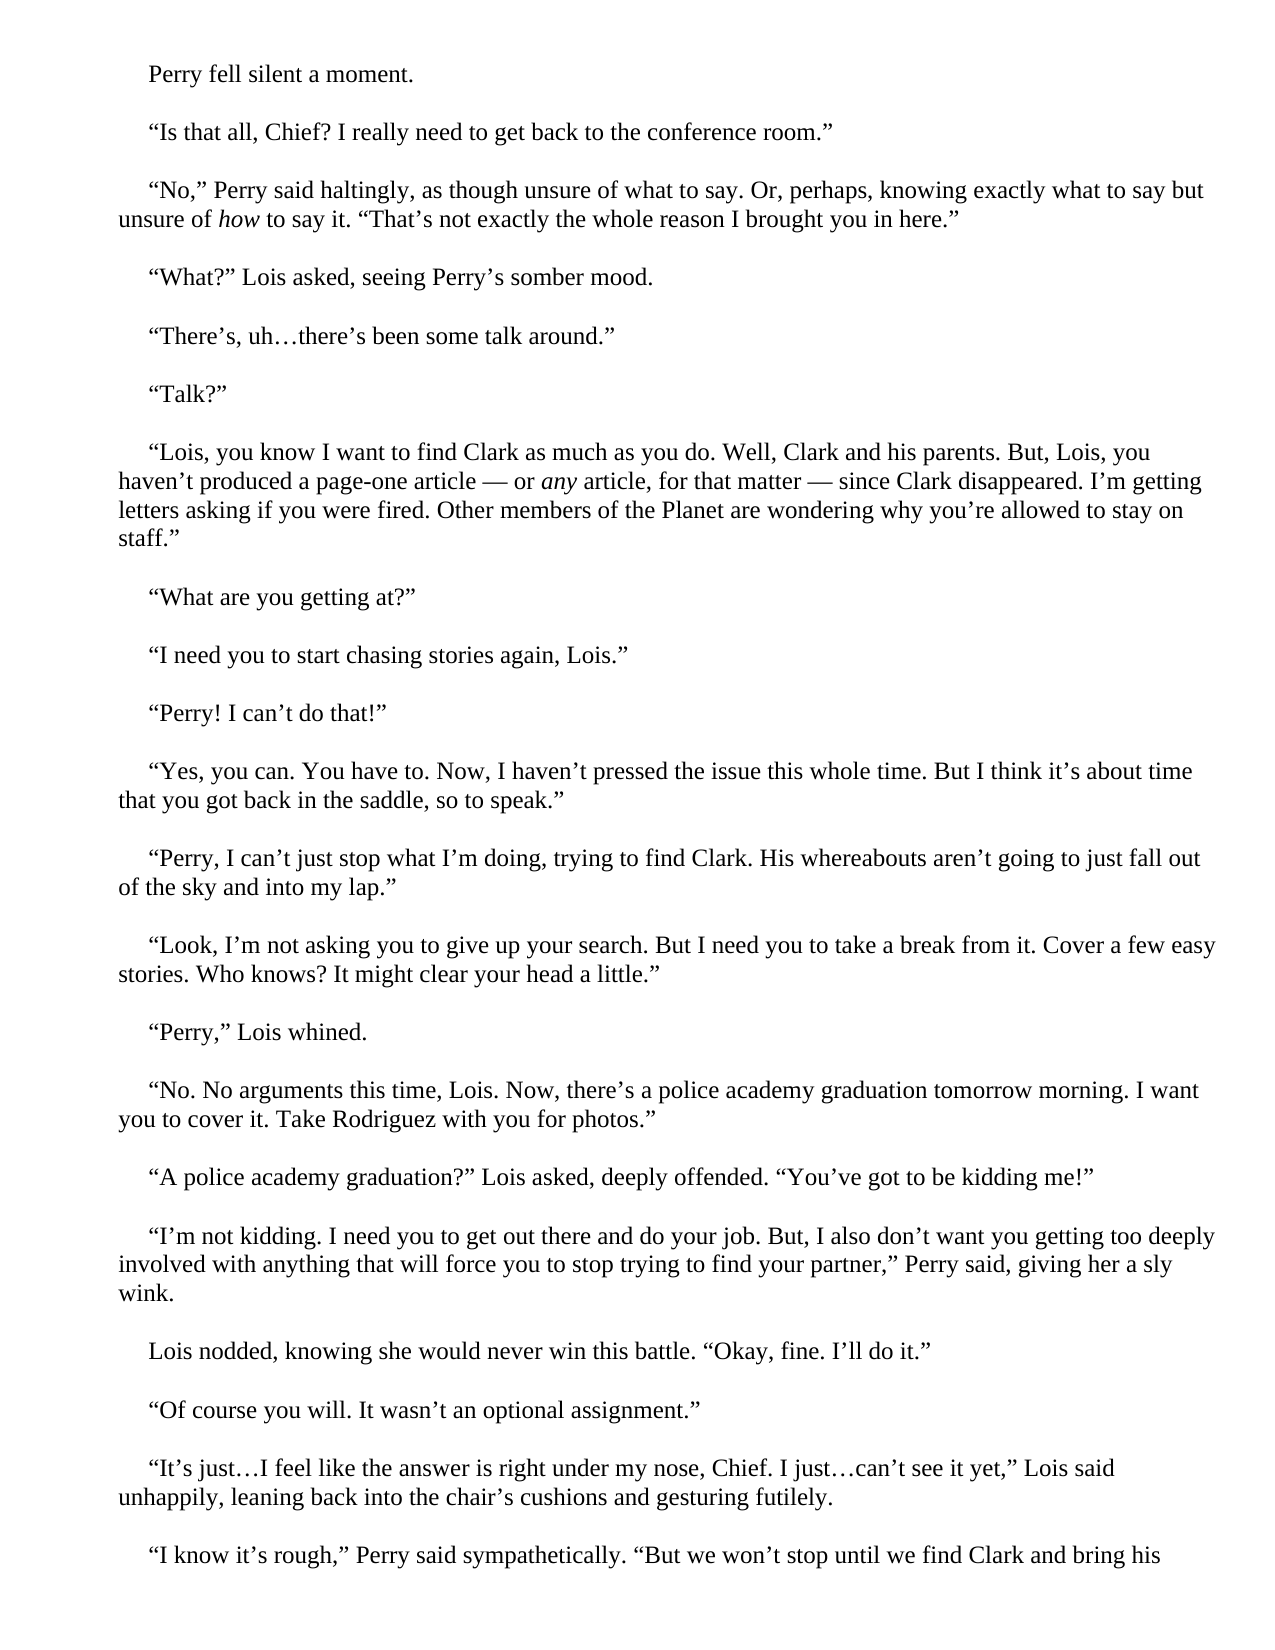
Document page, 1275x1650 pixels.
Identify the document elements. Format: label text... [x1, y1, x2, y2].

text “A police academy graduation?” Lois asked, deeply offended. “You’ve got to be kidding me!” [118, 1162, 1216, 1191]
text “Perry! I can’t do that!” [118, 698, 1216, 727]
text “I need you to start chasing stories again, Lois.” [118, 640, 1216, 669]
text “It’s just…I feel like the answer is right under my nose, Chief. I just…can’t see it yet,” Lois said unhappily, leaning back into the chair’s cushions and gesturing futilely. [118, 1453, 1216, 1510]
text “I know it’s rough,” Perry said sympathetically. “But we won’t stop until we find Clark and bring his [118, 1540, 1216, 1569]
text “Perry, I can’t just stop what I’m doing, trying to find Clark. His whereabouts aren’t going to just fall out of the sky and into my lap.” [118, 843, 1216, 901]
text “Yes, you can. You have to. Now, I haven’t pressed the issue this whole time. But I think it’s about time that you got back in the saddle, so to speak.” [118, 756, 1216, 814]
text “Is that all, Chief? I really need to get back to the conference room.” [118, 117, 1216, 146]
text “What?” Lois asked, seeing Perry’s somber mood. [118, 262, 1216, 291]
text “I’m not kidding. I need you to get out there and do your job. But, I also don’t want you getting too deeply involved with anything that will force you to stop trying to find your partner,” Perry said, giving her a sly wink. [118, 1221, 1216, 1307]
text “There’s, uh…there’s been some talk around.” [118, 321, 1216, 349]
text “Perry,” Lois whined. [118, 1017, 1216, 1046]
text Lois nodded, knowing she would never win this battle. “Okay, fine. I’ll do it.” [118, 1336, 1216, 1365]
text “Of course you will. It wasn’t an optional assignment.” [118, 1395, 1216, 1423]
text “No,” Perry said haltingly, as though unsure of what to say. Or, perhaps, knowing exactly what to say but unsure of how to say it. “That’s not exactly the whole reason I brought you in here.” [118, 176, 1216, 233]
text “No. No arguments this time, Lois. Now, there’s a police academy graduation tomorrow morning. I want you to cover it. Take Rodriguez with you for photos.” [118, 1076, 1216, 1133]
text “Look, I’m not asking you to give up your search. But I need you to take a break from it. Cover a few easy stories. Who knows? It might clear your head a little.” [118, 930, 1216, 988]
text Perry fell silent a moment. [118, 59, 1216, 88]
text “What are you getting at?” [118, 582, 1216, 610]
text “Lois, you know I want to find Clark as much as you do. Well, Clark and his parents. But, Lois, you haven’t produced a page-one article — or any article, for that matter — since Clark disappeared. I’m getting letters asking if you were fired. Other members of the Planet are wondering why you’re allowed to stay on staff.” [118, 437, 1216, 552]
text “Talk?” [118, 379, 1216, 408]
